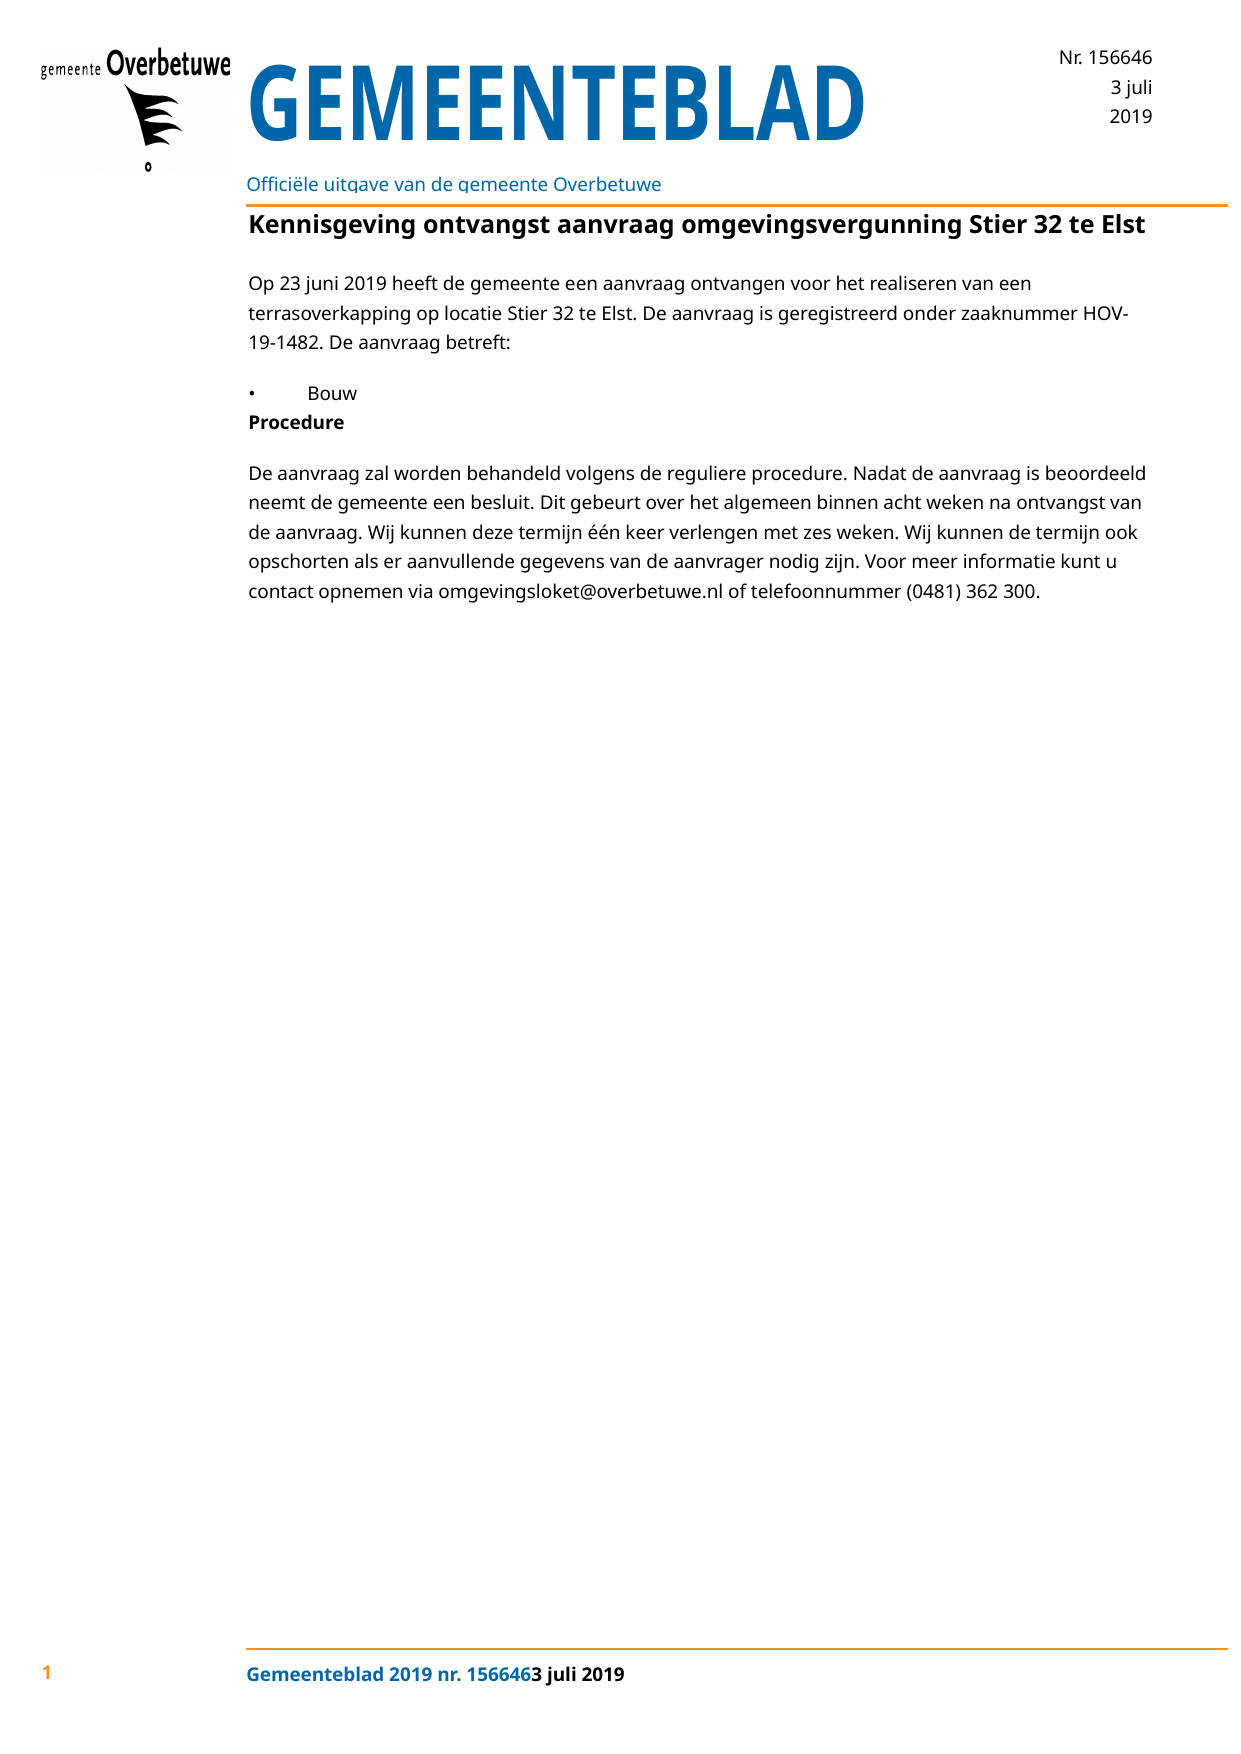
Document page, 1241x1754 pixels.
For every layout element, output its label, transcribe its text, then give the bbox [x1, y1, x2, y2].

text Kennisgeving ontvangst aanvraag omgevingsvergunning Stier 32 te Elst [248, 207, 1152, 241]
list Bouw [248, 380, 1152, 406]
text De aanvraag zal worden behandeld volgens de reguliere procedure. Nadat de aanvraag is beoordeeld neemt de gemeente een besluit. Dit gebeurt over het algemeen binnen acht weken na ontvangst van de aanvraag. Wij kunnen deze termijn één keer verlengen met zes weken. Wij kunnen de termijn ook opschorten als er aanvullende gegevens van de aanvrager nodig zijn. Voor meer informatie kunt u contact opnemen via omgevingsloket@overbetuwe.nl of telefoonnummer (0481) 362 300. [248, 460, 1152, 604]
text Op 23 juni 2019 heeft de gemeente een aanvraag ontvangen voor het realiseren van een terrasoverkapping op locatie Stier 32 te Elst. De aanvraag is geregistreerd onder zaaknummer HOV-19-1482. De aanvraag betreft: [248, 270, 1152, 355]
text Procedure [248, 409, 1152, 435]
picture [41, 47, 231, 172]
